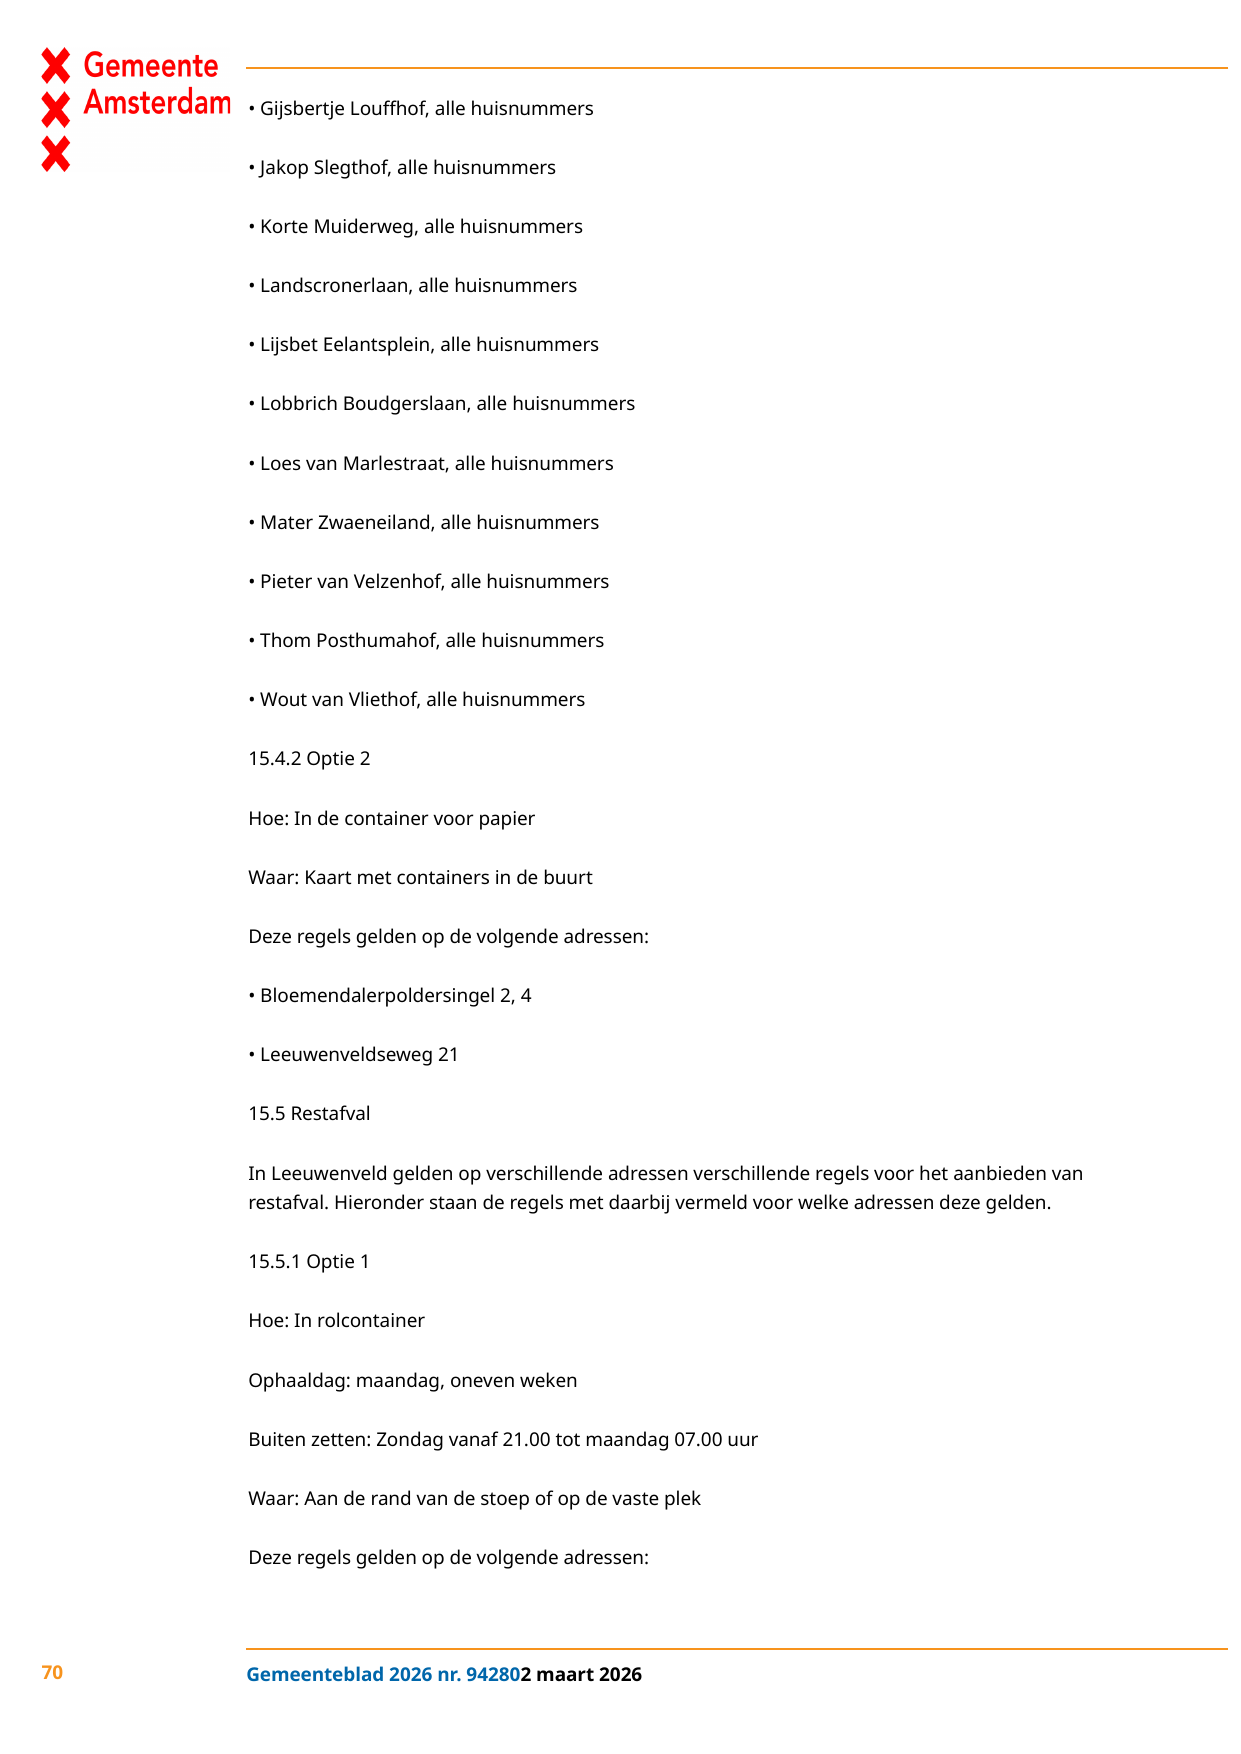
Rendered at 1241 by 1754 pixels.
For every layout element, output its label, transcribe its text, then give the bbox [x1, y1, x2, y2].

picture [41, 47, 231, 172]
text • Lijsbet Eelantsplein, alle huisnummers [248, 331, 1152, 357]
text • Jakop Slegthof, alle huisnummers [248, 154, 1152, 180]
text • Gijsbertje Louffhof, alle huisnummers [248, 95, 1152, 121]
text Deze regels gelden op de volgende adressen: [248, 923, 1152, 949]
text • Leeuwenveldseweg 21 [248, 1041, 1152, 1067]
text • Landscronerlaan, alle huisnummers [248, 272, 1152, 298]
text Deze regels gelden op de volgende adressen: [248, 1544, 1152, 1570]
text Ophaaldag: maandag, oneven weken [248, 1367, 1152, 1393]
text Buiten zetten: Zondag vanaf 21.00 tot maandag 07.00 uur [248, 1426, 1152, 1452]
text Waar: Kaart met containers in de buurt [248, 864, 1152, 890]
text Hoe: In de container voor papier [248, 805, 1152, 831]
text Waar: Aan de rand van de stoep of op de vaste plek [248, 1485, 1152, 1511]
text • Pieter van Velzenhof, alle huisnummers [248, 568, 1152, 594]
text • Thom Posthumahof, alle huisnummers [248, 627, 1152, 653]
text • Korte Muiderweg, alle huisnummers [248, 213, 1152, 239]
text • Bloemendalerpoldersingel 2, 4 [248, 982, 1152, 1008]
text 15.4.2 Optie 2 [248, 746, 1152, 771]
text 15.5 Restafval [248, 1101, 1152, 1126]
text • Mater Zwaeneiland, alle huisnummers [248, 509, 1152, 535]
text 15.5.1 Optie 1 [248, 1248, 1152, 1274]
text • Loes van Marlestraat, alle huisnummers [248, 450, 1152, 476]
text • Wout van Vliethof, alle huisnummers [248, 686, 1152, 712]
text • Lobbrich Boudgerslaan, alle huisnummers [248, 391, 1152, 416]
text Hoe: In rolcontainer [248, 1308, 1152, 1333]
text In Leeuwenveld gelden op verschillende adressen verschillende regels voor het aanbieden van restafval. Hieronder staan de regels met daarbij vermeld voor welke adressen deze gelden. [248, 1160, 1152, 1215]
